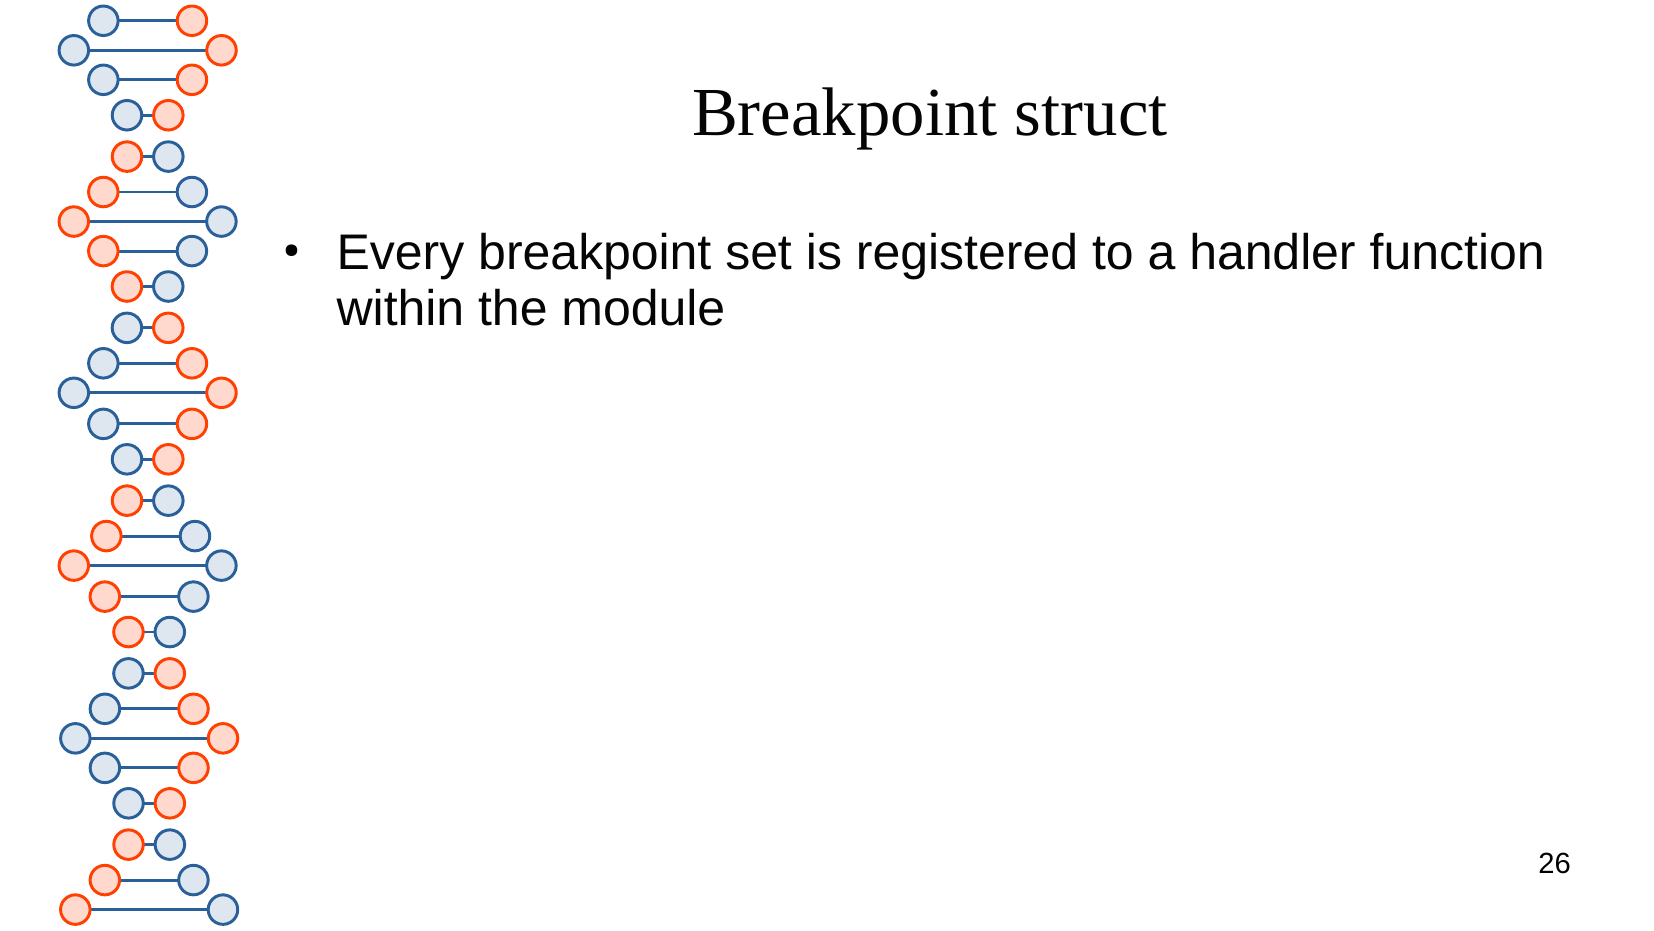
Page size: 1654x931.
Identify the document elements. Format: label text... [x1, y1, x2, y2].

title Breakpoint struct [265, 35, 1595, 189]
list Every breakpoint set is registered to a handler function within the module [265, 224, 1595, 764]
